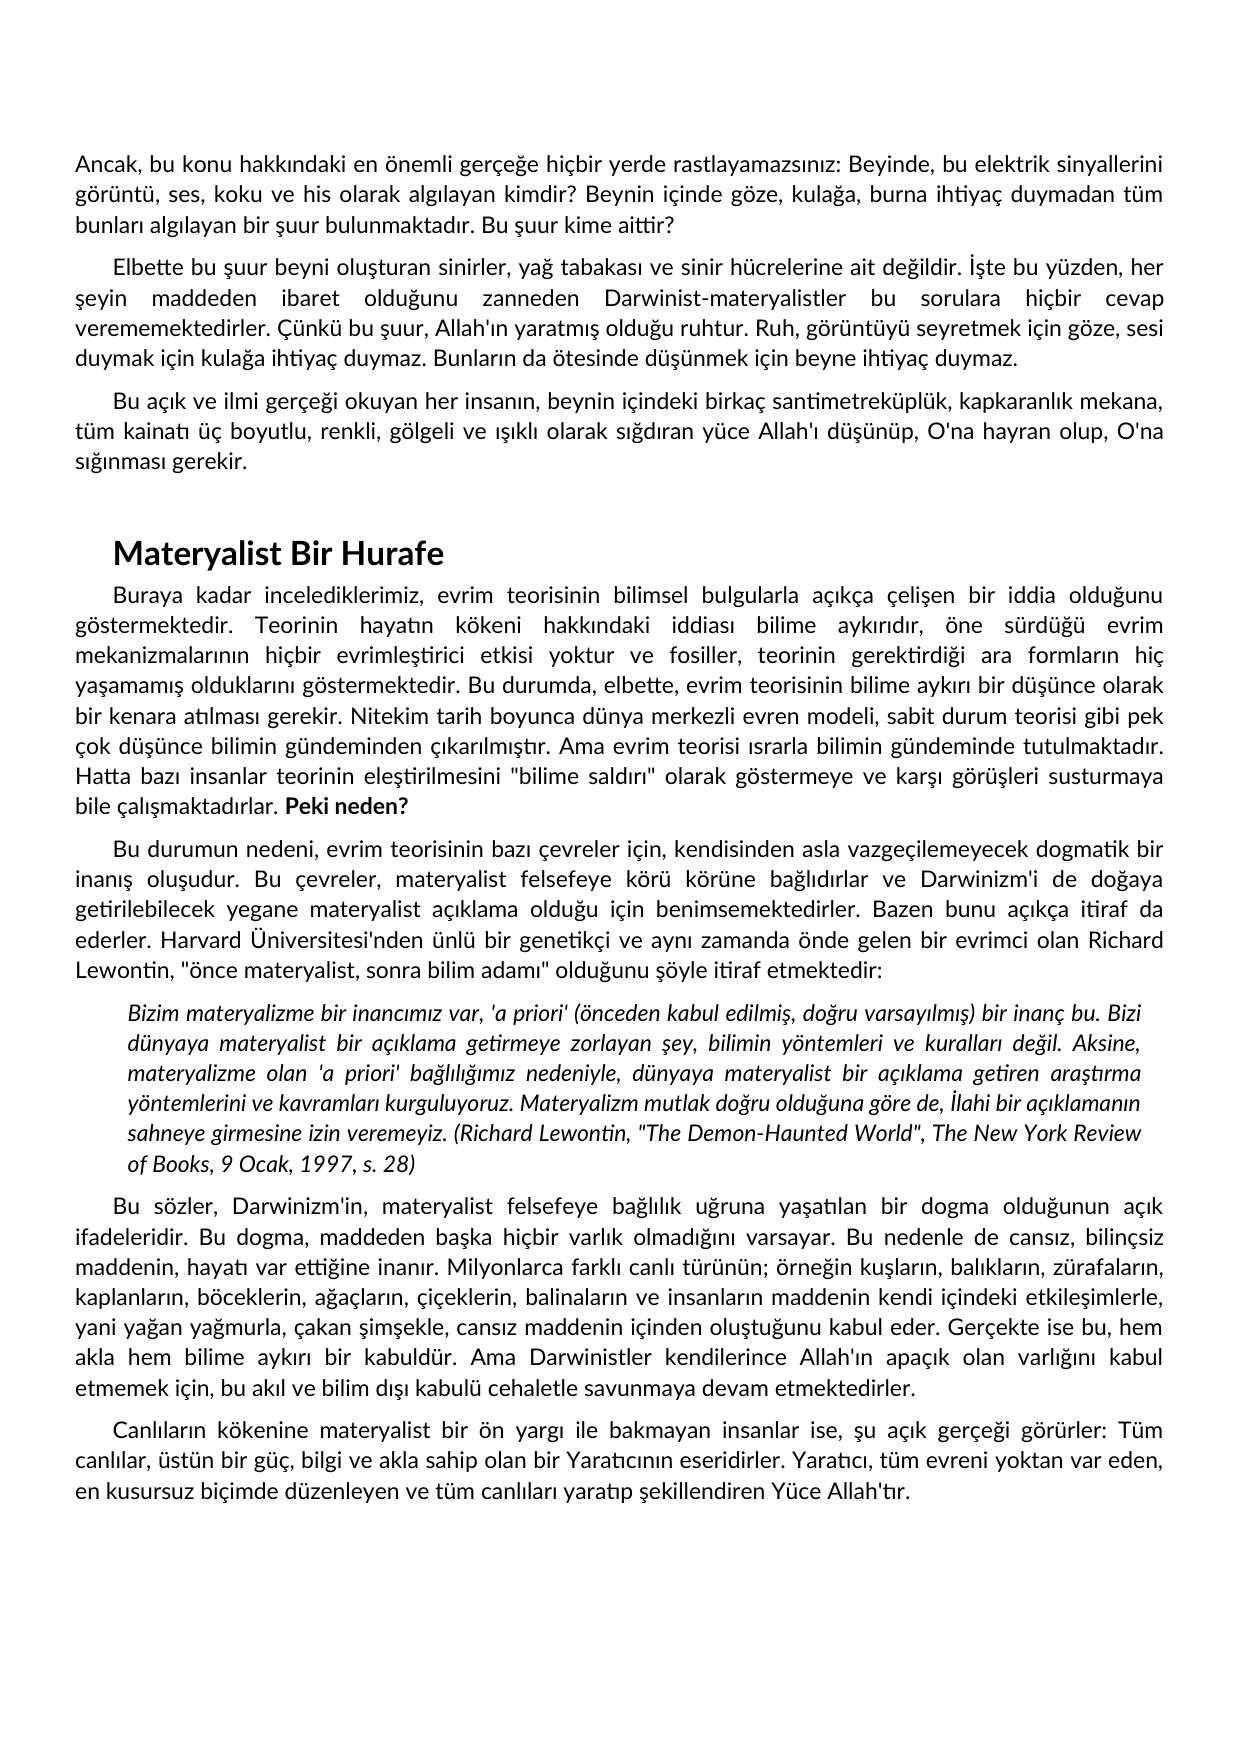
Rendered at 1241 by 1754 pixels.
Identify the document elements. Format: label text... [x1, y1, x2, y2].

text Ancak, bu konu hakkındaki en önemli gerçeğe hiçbir yerde rastlayamazsınız: Beyinde, bu elektrik sinyallerini görüntü, ses, koku ve his olarak algılayan kimdir? Beynin içinde göze, kulağa, burna ihtiyaç duymadan tüm bunları algılayan bir şuur bulunmaktadır. Bu şuur kime aittir? [75, 150, 1165, 238]
text Bizim materyalizme bir inancımız var, 'a priori' (önceden kabul edilmiş, doğru varsayılmış) bir inanç bu. Bizi dünyaya materyalist bir açıklama getirmeye zorlayan şey, bilimin yöntemleri ve kuralları değil. Aksine, materyalizme olan 'a priori' bağlılığımız nedeniyle, dünyaya materyalist bir açıklama getiren araştırma yöntemlerini ve kavramları kurguluyoruz. Materyalizm mutlak doğru olduğuna göre de, İlahi bir açıklamanın sahneye girmesine izin veremeyiz. (Richard Lewontin, "The Demon-Haunted World", The New York Review of Books, 9 Ocak, 1997, s. 28) [127, 998, 1143, 1177]
text Buraya kadar incelediklerimiz, evrim teorisinin bilimsel bulgularla açıkça çelişen bir iddia olduğunu göstermektedir. Teorinin hayatın kökeni hakkındaki iddiası bilime aykırıdır, öne sürdüğü evrim mekanizmalarının hiçbir evrimleştirici etkisi yoktur ve fosiller, teorinin gerektirdiği ara formların hiç yaşamamış olduklarını göstermektedir. Bu durumda, elbette, evrim teorisinin bilime aykırı bir düşünce olarak bir kenara atılması gerekir. Nitekim tarih boyunca dünya merkezli evren modeli, sabit durum teorisi gibi pek çok düşünce bilimin gündeminden çıkarılmıştır. Ama evrim teorisi ısrarla bilimin gündeminde tutulmaktadır. Hatta bazı insanlar teorinin eleştirilmesini "bilime saldırı" olarak göstermeye ve karşı görüşleri susturmaya bile çalışmaktadırlar. Peki neden? [75, 581, 1165, 819]
text Bu sözler, Darwinizm'in, materyalist felsefeye bağlılık uğruna yaşatılan bir dogma olduğunun açık ifadeleridir. Bu dogma, maddeden başka hiçbir varlık olmadığını varsayar. Bu nedenle de cansız, bilinçsiz maddenin, hayatı var ettiğine inanır. Milyonlarca farklı canlı türünün; örneğin kuşların, balıkların, zürafaların, kaplanların, böceklerin, ağaçların, çiçeklerin, balinaların ve insanların maddenin kendi içindeki etkileşimlerle, yani yağan yağmurla, çakan şimşekle, cansız maddenin içinden oluştuğunu kabul eder. Gerçekte ise bu, hem akla hem bilime aykırı bir kabuldür. Ama Darwinistler kendilerince Allah'ın apaçık olan varlığını kabul etmemek için, bu akıl ve bilim dışı kabulü cehaletle savunmaya devam etmektedirler. [75, 1192, 1165, 1401]
subtitle Materyalist Bir Hurafe [112, 532, 1165, 572]
text Bu açık ve ilmi gerçeği okuyan her insanın, beynin içindeki birkaç santimetreküplük, kapkaranlık mekana, tüm kainatı üç boyutlu, renkli, gölgeli ve ışıklı olarak sığdıran yüce Allah'ı düşünüp, O'na hayran olup, O'na sığınması gerekir. [75, 386, 1165, 474]
text Canlıların kökenine materyalist bir ön yargı ile bakmayan insanlar ise, şu açık gerçeği görürler: Tüm canlılar, üstün bir güç, bilgi ve akla sahip olan bir Yaratıcının eseridirler. Yaratıcı, tüm evreni yoktan var eden, en kusursuz biçimde düzenleyen ve tüm canlıları yaratıp şekillendiren Yüce Allah'tır. [75, 1416, 1165, 1504]
text Elbette bu şuur beyni oluşturan sinirler, yağ tabakası ve sinir hücrelerine ait değildir. İşte bu yüzden, her şeyin maddeden ibaret olduğunu zanneden Darwinist-materyalistler bu sorulara hiçbir cevap verememektedirler. Çünkü bu şuur, Allah'ın yaratmış olduğu ruhtur. Ruh, görüntüyü seyretmek için göze, sesi duymak için kulağa ihtiyaç duymaz. Bunların da ötesinde düşünmek için beyne ihtiyaç duymaz. [75, 253, 1165, 371]
text Bu durumun nedeni, evrim teorisinin bazı çevreler için, kendisinden asla vazgeçilemeyecek dogmatik bir inanış oluşudur. Bu çevreler, materyalist felsefeye körü körüne bağlıdırlar ve Darwinizm'i de doğaya getirilebilecek yegane materyalist açıklama olduğu için benimsemektedirler. Bazen bunu açıkça itiraf da ederler. Harvard Üniversitesi'nden ünlü bir genetikçi ve aynı zamanda önde gelen bir evrimci olan Richard Lewontin, "önce materyalist, sonra bilim adamı" olduğunu şöyle itiraf etmektedir: [75, 835, 1165, 983]
